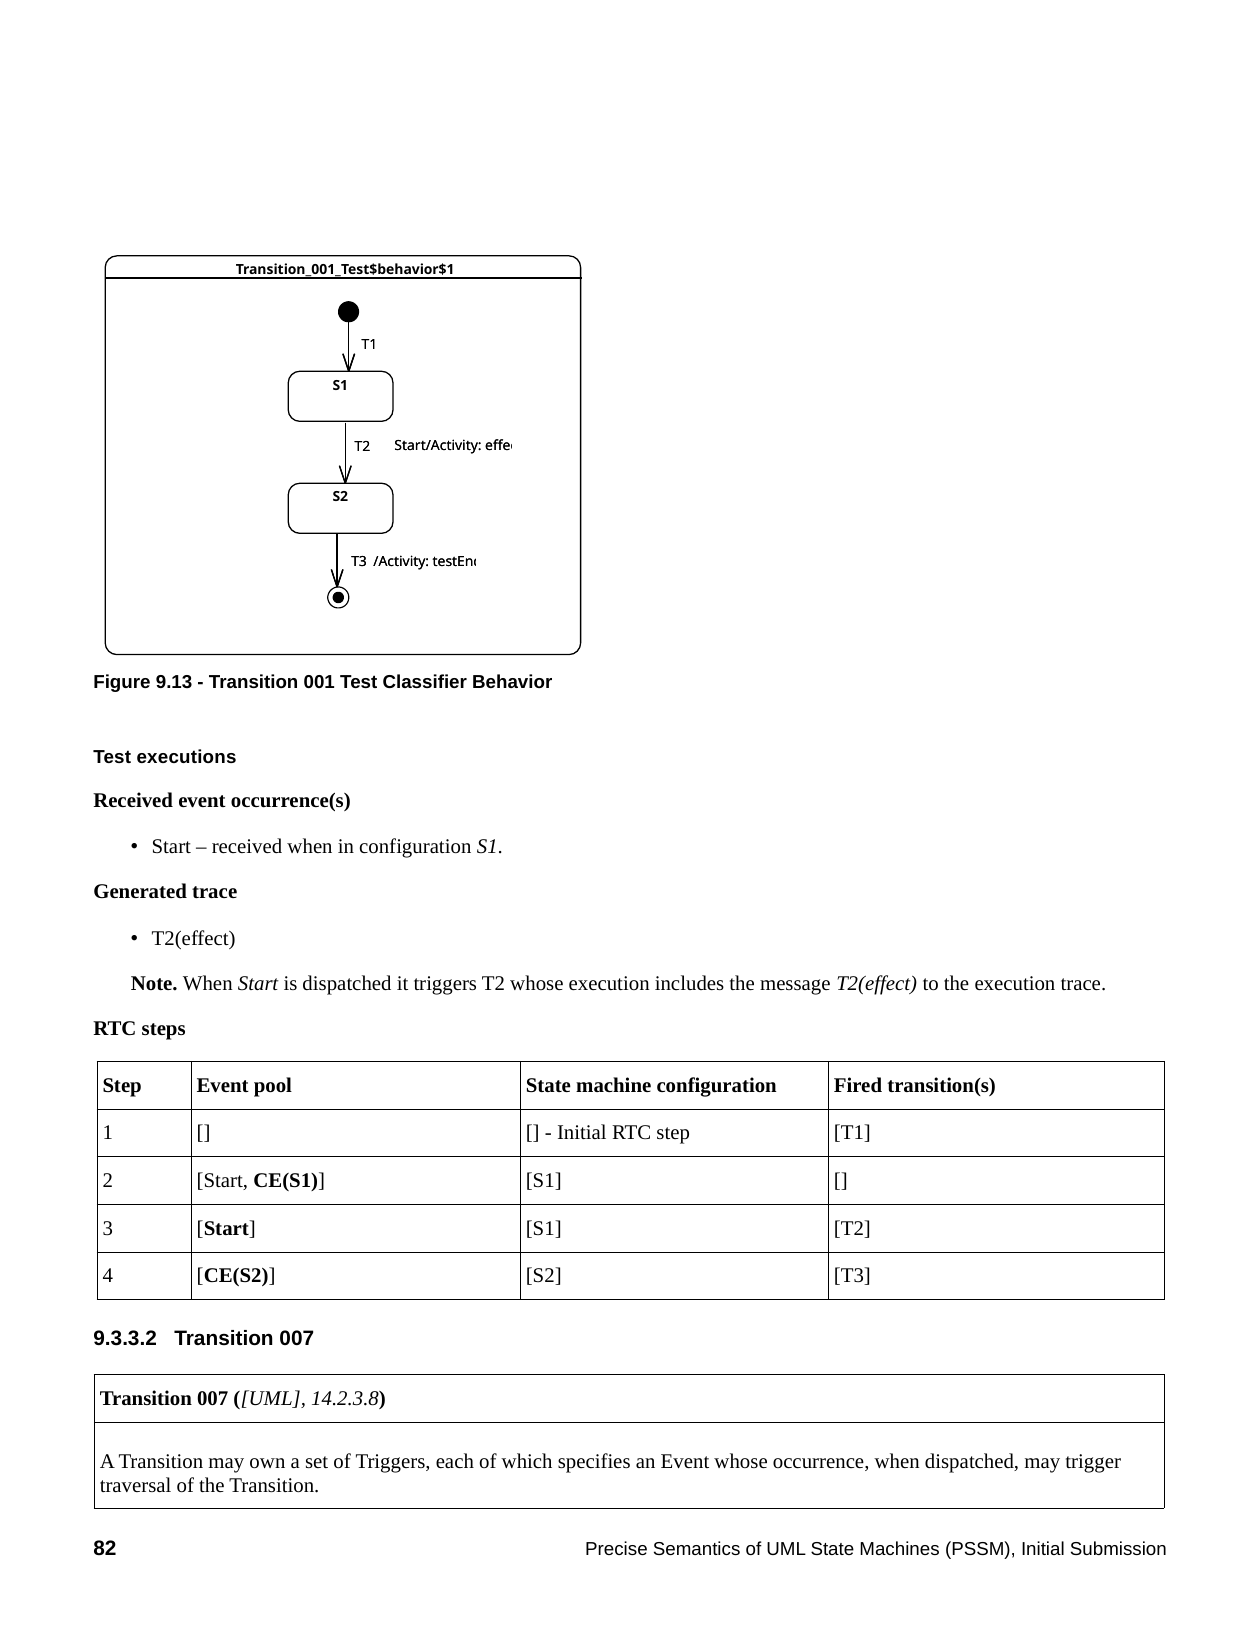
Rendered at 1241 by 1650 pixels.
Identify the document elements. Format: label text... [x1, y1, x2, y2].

text Generated trace [93, 879, 1164, 903]
table_cell [] [192, 1110, 520, 1156]
table_cell 4 [98, 1253, 191, 1299]
subtitle Transition 007 [93, 1324, 1164, 1349]
text Received event occurrence(s) [93, 788, 1164, 812]
text RTC steps [93, 1016, 1164, 1040]
list T2(effect) [131, 924, 1164, 949]
table_cell [T2] [829, 1205, 1164, 1252]
subtitle Test executions [93, 746, 1164, 767]
table_cell [] [829, 1157, 1164, 1204]
table_header Step [98, 1062, 191, 1108]
table_cell [T3] [829, 1253, 1164, 1299]
table_header Event pool [192, 1062, 520, 1108]
table_cell [S1] [521, 1205, 828, 1252]
table_cell [S2] [521, 1253, 828, 1299]
table_header Transition 007 ([UML], 14.2.3.8) [95, 1375, 1164, 1422]
table_cell [Start] [192, 1205, 520, 1252]
text Figure 9.13 - Transition 001 Test Classifier Behavior [93, 243, 654, 693]
table_cell [S1] [521, 1157, 828, 1204]
table_cell 3 [98, 1205, 191, 1252]
table_header Fired transition(s) [829, 1062, 1164, 1108]
table_cell [Start, CE(S1)] [192, 1157, 520, 1204]
table_cell [CE(S2)] [192, 1253, 520, 1299]
table_cell [T1] [829, 1110, 1164, 1156]
list Start – received when in configuration S1. [131, 833, 1164, 858]
table_cell [] - Initial RTC step [521, 1110, 828, 1156]
table_cell 2 [98, 1157, 191, 1204]
text Note. When Start is dispatched it triggers T2 whose execution includes the message T2(effect) to the execution trace. [131, 971, 1164, 994]
table_cell 1 [98, 1110, 191, 1156]
table_cell A Transition may own a set of Triggers, each of which specifies an Event whose occurrence, when dispatched, may trigger traversal of the Transition. [95, 1423, 1164, 1507]
table_header State machine configuration [521, 1062, 828, 1108]
